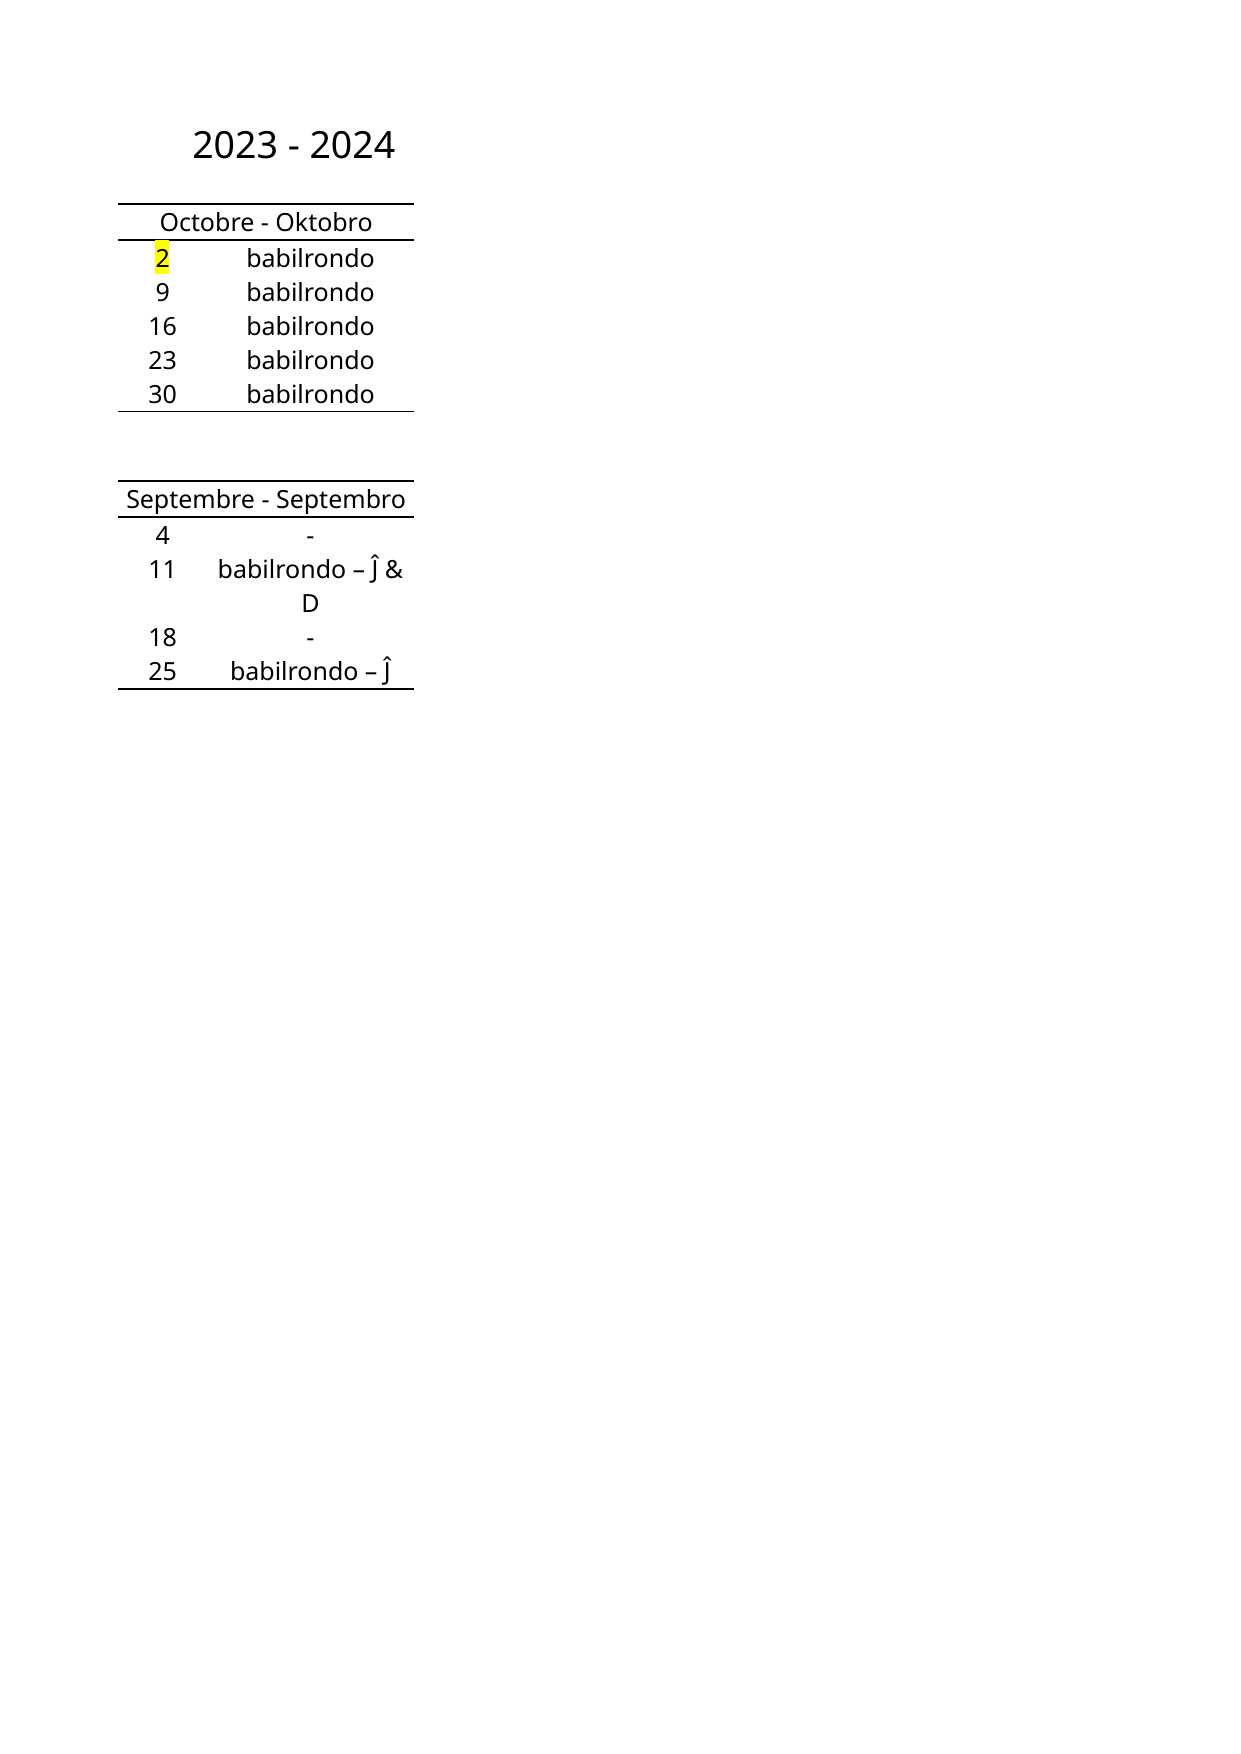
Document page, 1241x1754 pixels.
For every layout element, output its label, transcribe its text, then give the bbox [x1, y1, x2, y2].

table_cell 2 [118, 241, 207, 274]
table_cell 16 [118, 309, 207, 343]
table_cell 25 [118, 654, 207, 688]
table_header Septembre - Septembro [118, 482, 414, 516]
table_cell babilrondo [207, 275, 414, 308]
table_cell 23 [118, 343, 207, 377]
table_cell babilrondo – Ĵ [207, 654, 414, 688]
text 2023 - 2024 [118, 118, 1122, 169]
table_cell babilrondo [207, 377, 414, 411]
table_cell babilrondo – Ĵ & D [207, 552, 414, 620]
table_cell 9 [118, 275, 207, 308]
table_cell 4 [118, 518, 207, 552]
table_cell babilrondo [207, 343, 414, 377]
table_header Octobre - Oktobro [118, 205, 414, 239]
table_cell - [207, 518, 414, 552]
table_cell 30 [118, 377, 207, 411]
table_cell babilrondo [207, 309, 414, 343]
table_cell 18 [118, 620, 207, 654]
table_cell babilrondo [207, 241, 414, 274]
table_cell - [207, 620, 414, 654]
table_cell 11 [118, 552, 207, 620]
